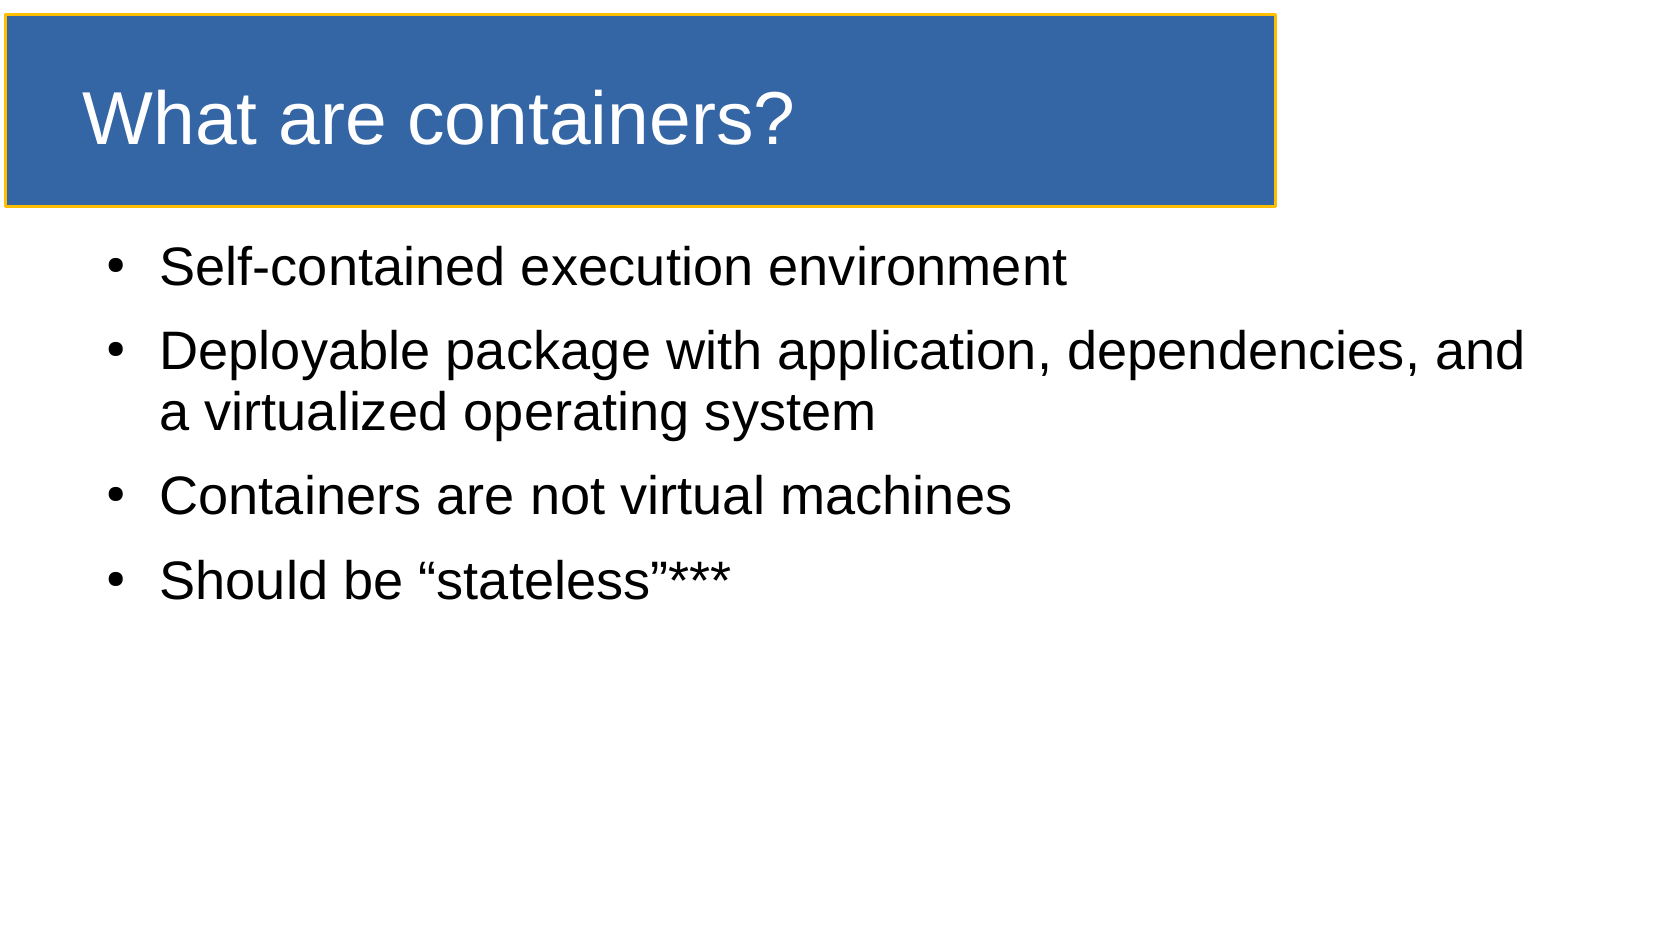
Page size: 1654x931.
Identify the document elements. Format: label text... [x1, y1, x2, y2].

list Self-contained execution environment Deployable package with application, dependencies, and a virtualized operating system Containers are not virtual machines Should be “stateless”*** [88, 236, 1565, 798]
title What are containers? [82, 44, 1235, 192]
